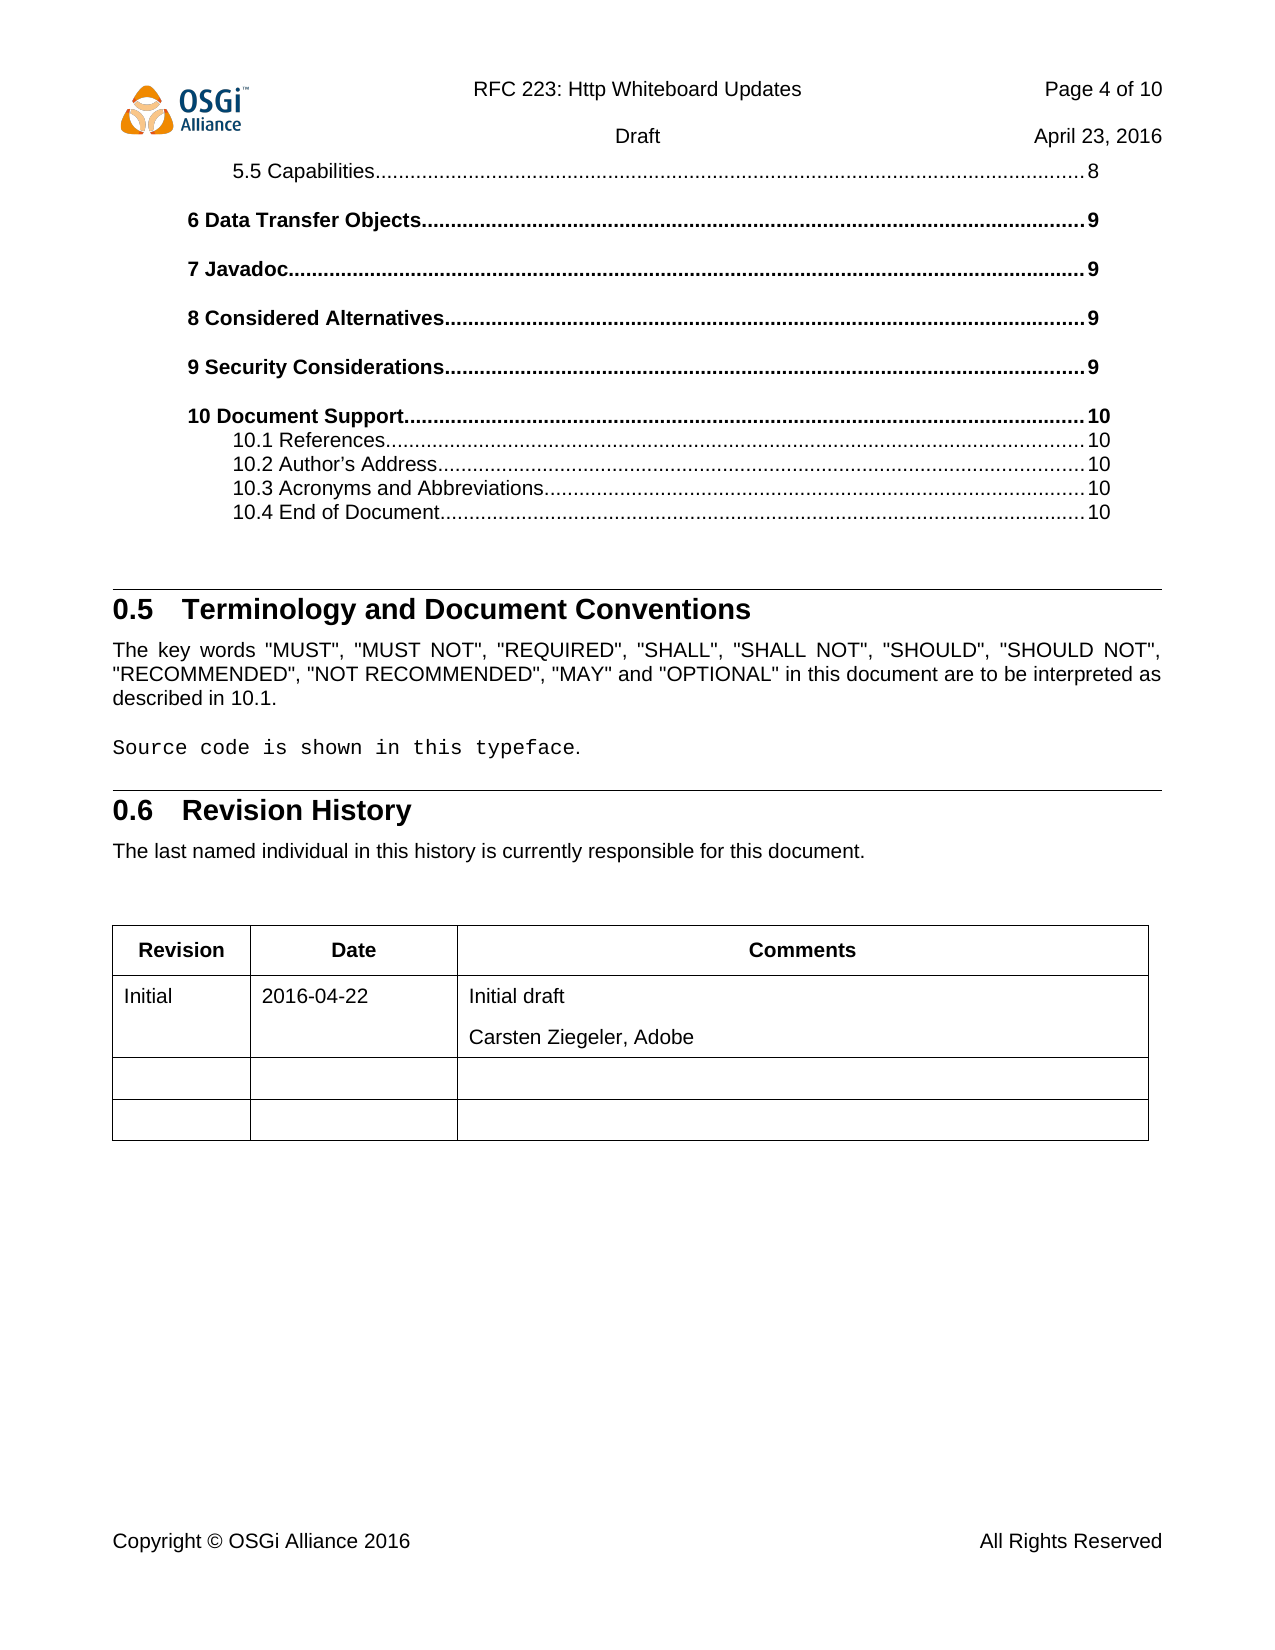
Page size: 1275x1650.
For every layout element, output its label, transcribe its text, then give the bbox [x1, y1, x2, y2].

table_cell Initial [113, 976, 250, 1057]
table_header Date [251, 926, 457, 975]
text Source code is shown in this typeface. [112, 735, 1162, 761]
table_cell [251, 1100, 457, 1140]
text 9 Security Considerations 9 [187, 355, 1162, 379]
text 10.4 End of Document 10 [232, 499, 1162, 523]
subtitle Terminology and Document Conventions [112, 590, 1162, 626]
text 7 Javadoc 9 [187, 257, 1162, 281]
text 10 Document Support 10 [187, 404, 1162, 428]
text 10.2 Author’s Address 10 [232, 452, 1162, 476]
text 10.3 Acronyms and Abbreviations 10 [232, 476, 1162, 499]
table_cell [251, 1058, 457, 1099]
table_cell Initial draft Carsten Ziegeler, Adobe [458, 976, 1148, 1057]
table_cell [458, 1100, 1148, 1140]
picture [113, 78, 257, 142]
subtitle Revision History [112, 791, 1162, 827]
table_cell 2016-04-22 [251, 976, 457, 1057]
text 5.5 Capabilities 8 [232, 159, 1162, 183]
table_cell [113, 1058, 250, 1099]
table_cell [113, 1100, 250, 1140]
text 6 Data Transfer Objects 9 [187, 208, 1162, 232]
text The last named individual in this history is currently responsible for this document. [112, 839, 1162, 863]
table_header Comments [458, 926, 1148, 975]
text 8 Considered Alternatives 9 [187, 306, 1162, 330]
text 10.1 References 10 [232, 428, 1162, 452]
text The key words "MUST", "MUST NOT", "REQUIRED", "SHALL", "SHALL NOT", "SHOULD", "SHOULD NOT", "RECOMMENDED", "NOT RECOMMENDED", "MAY" and "OPTIONAL" in this document are to be interpreted as described in 1. [112, 638, 1162, 710]
table_header Revision [113, 926, 250, 975]
table_cell [458, 1058, 1148, 1099]
